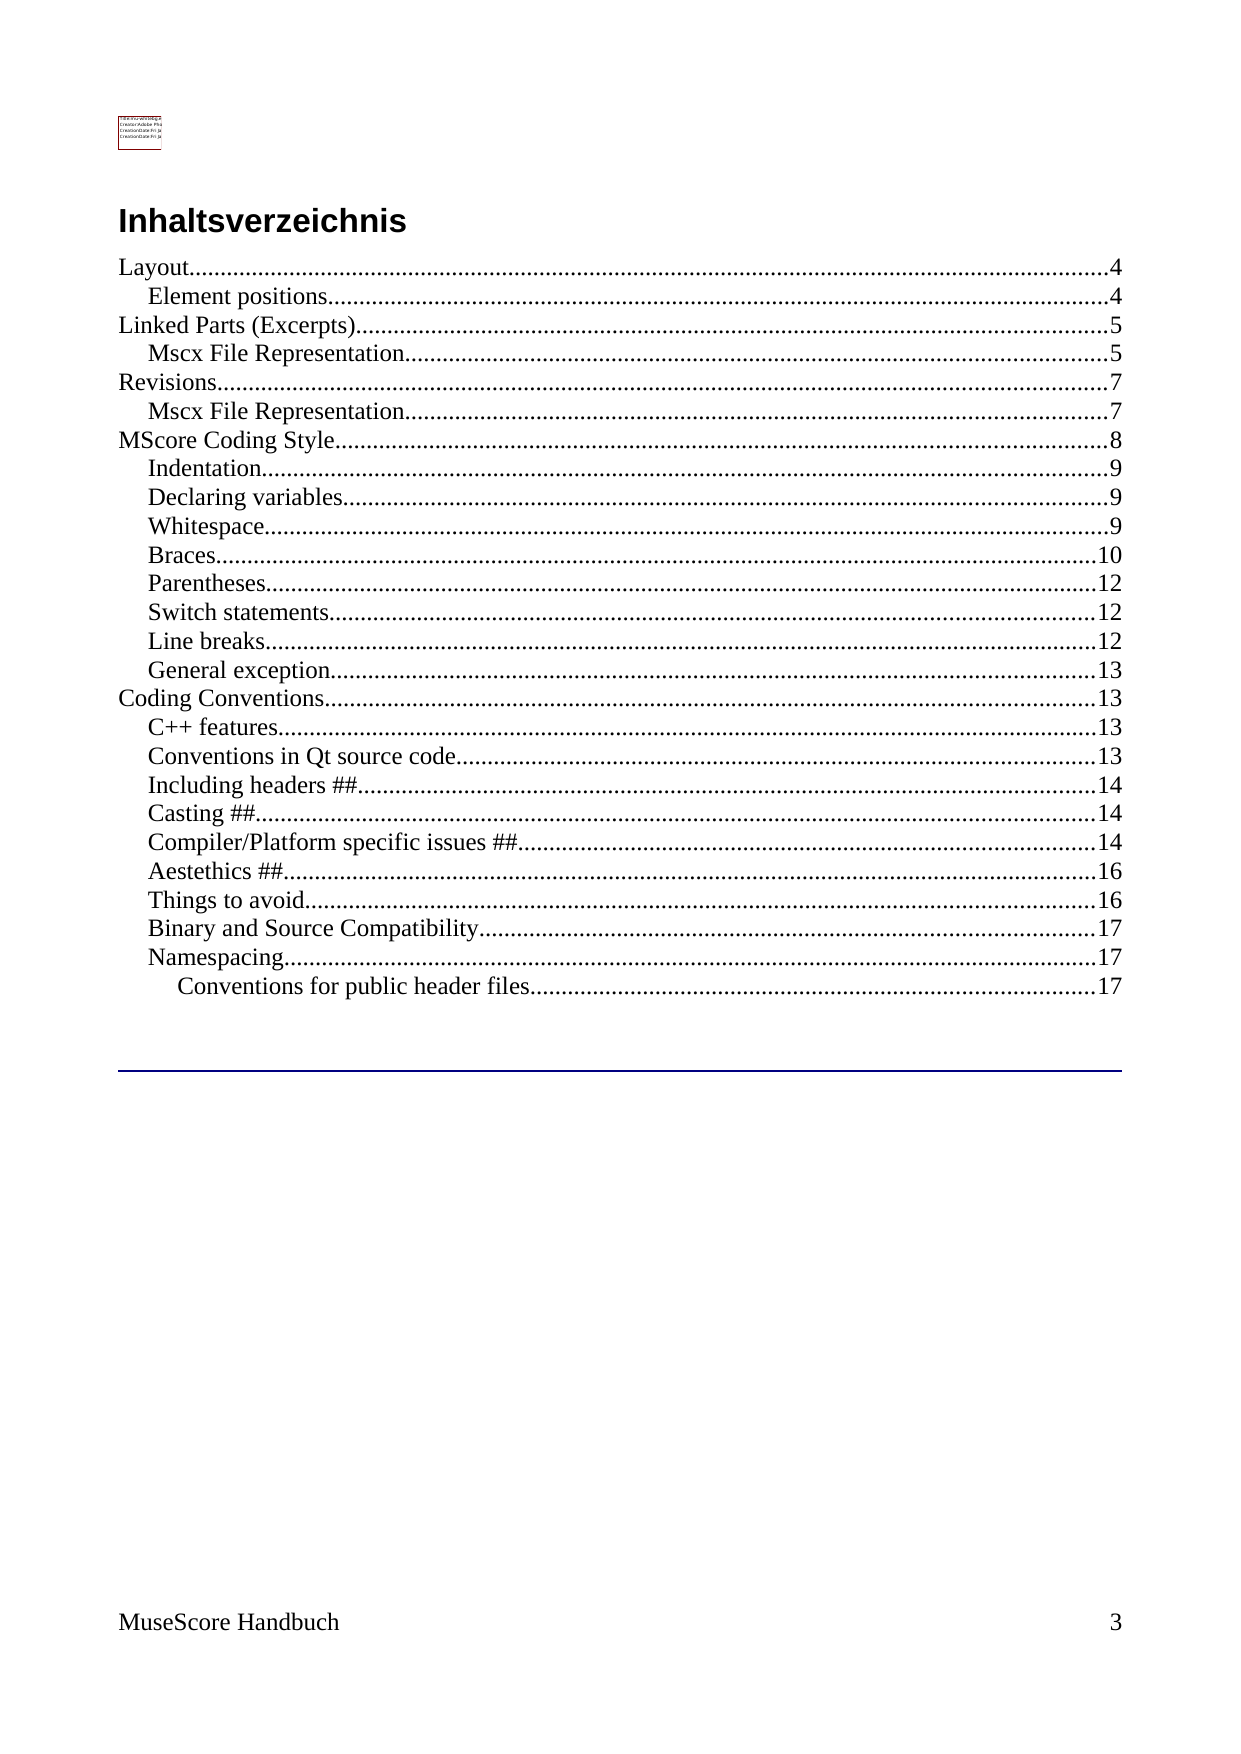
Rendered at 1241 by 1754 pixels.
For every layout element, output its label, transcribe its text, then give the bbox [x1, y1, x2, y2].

text Layout 4 [118, 252, 1122, 281]
text Mscx File Representation 5 [148, 338, 1122, 367]
text Whitespace 9 [148, 511, 1122, 540]
text General exception 13 [148, 655, 1122, 683]
text Parentheses 12 [148, 568, 1122, 597]
text Revisions 7 [118, 367, 1122, 396]
text Element positions 4 [148, 281, 1122, 310]
text Linked Parts (Excerpts) 5 [118, 310, 1122, 338]
text Including headers ## 14 [148, 770, 1122, 798]
text Compiler/Platform specific issues ## 14 [148, 827, 1122, 856]
text Declaring variables 9 [148, 482, 1122, 511]
text Aestethics ## 16 [148, 856, 1122, 885]
text Mscx File Representation 7 [148, 396, 1122, 425]
text Conventions for public header files 17 [177, 971, 1122, 1000]
text Switch statements 12 [148, 597, 1122, 626]
text Conventions in Qt source code 13 [148, 741, 1122, 770]
text Braces 10 [148, 540, 1122, 568]
text Namespacing 17 [148, 942, 1122, 971]
text Binary and Source Compatibility 17 [148, 913, 1122, 942]
text Line breaks 12 [148, 626, 1122, 655]
text C++ features 13 [148, 712, 1122, 741]
subtitle Inhaltsverzeichnis [118, 201, 1122, 240]
text Casting ## 14 [148, 798, 1122, 827]
text Indentation 9 [148, 453, 1122, 482]
text MScore Coding Style 8 [118, 425, 1122, 453]
text Coding Conventions 13 [118, 683, 1122, 712]
text Things to avoid 16 [148, 885, 1122, 913]
